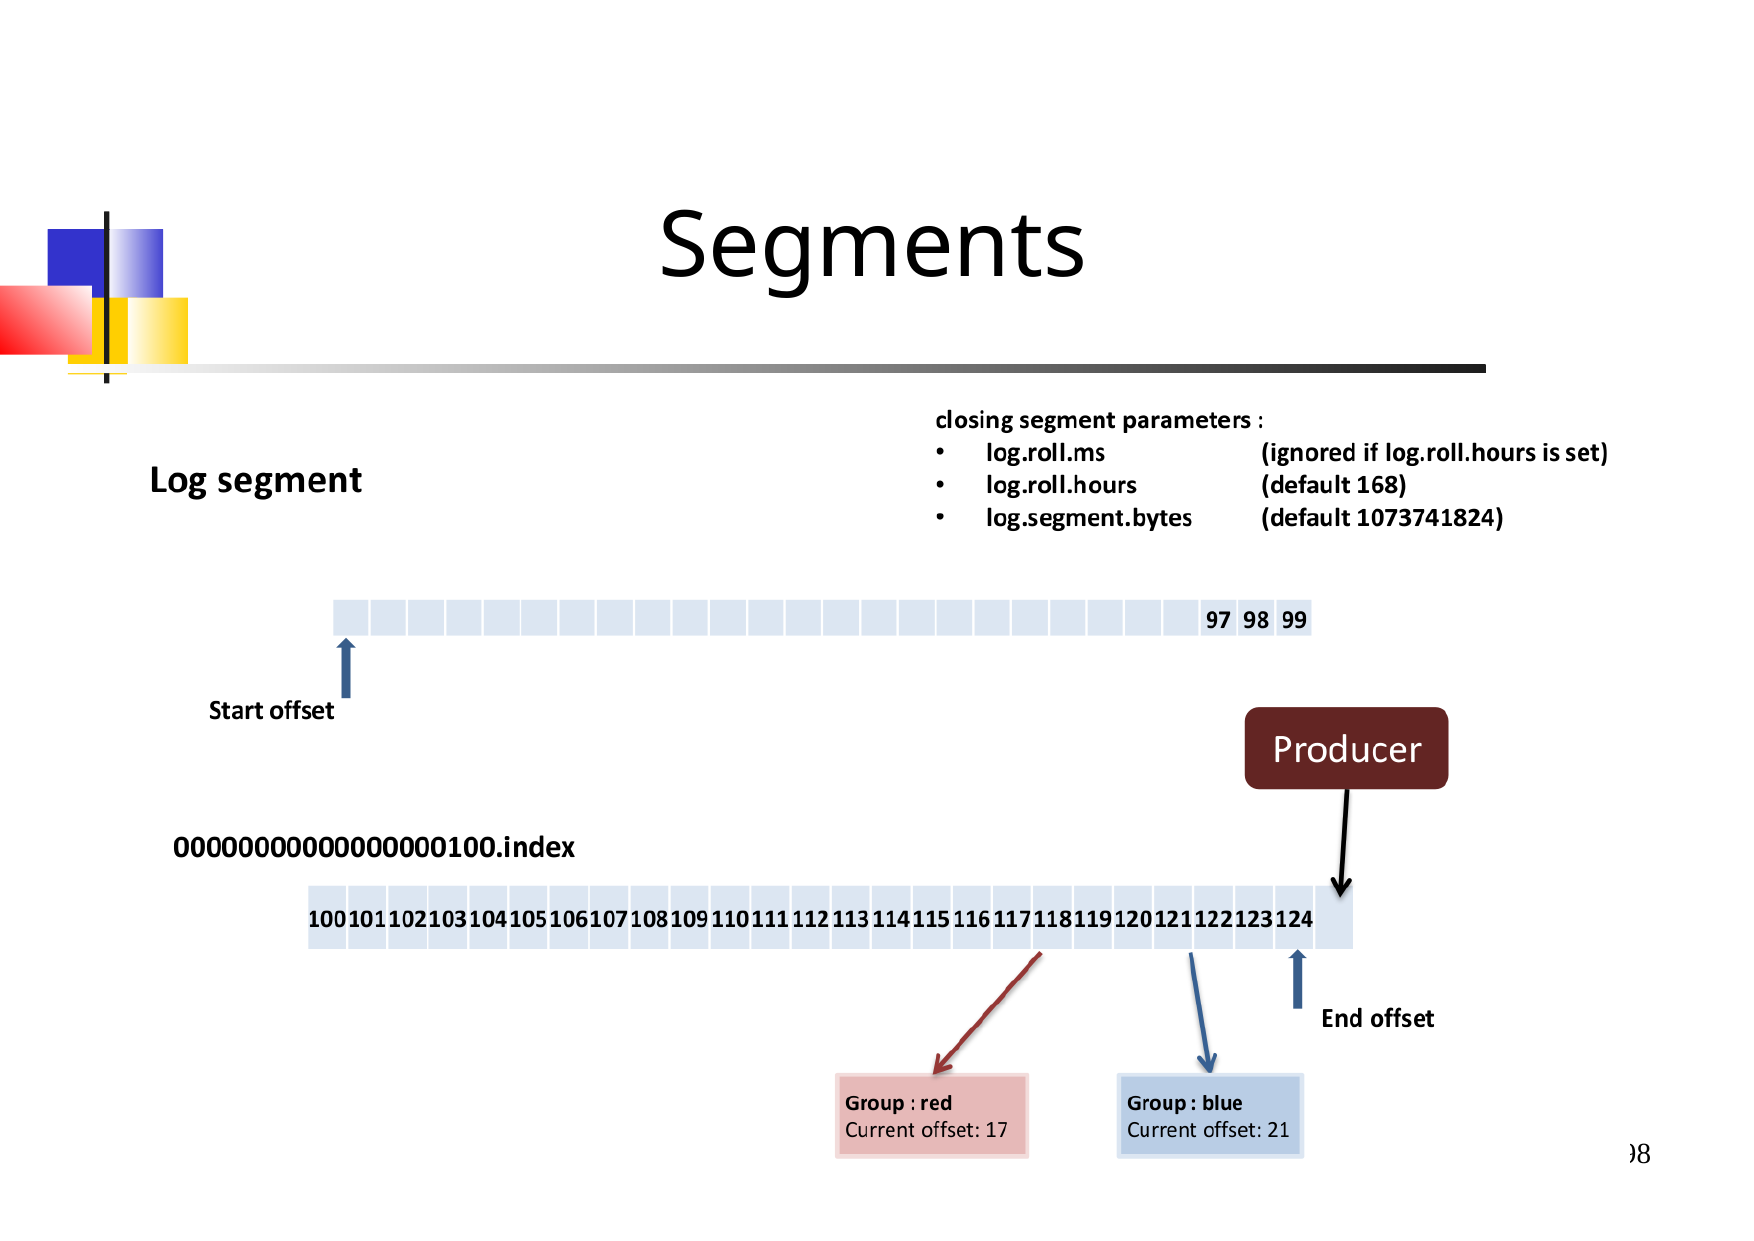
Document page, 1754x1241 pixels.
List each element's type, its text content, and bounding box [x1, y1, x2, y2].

title Segments [179, 139, 1567, 351]
picture [127, 373, 1630, 1191]
